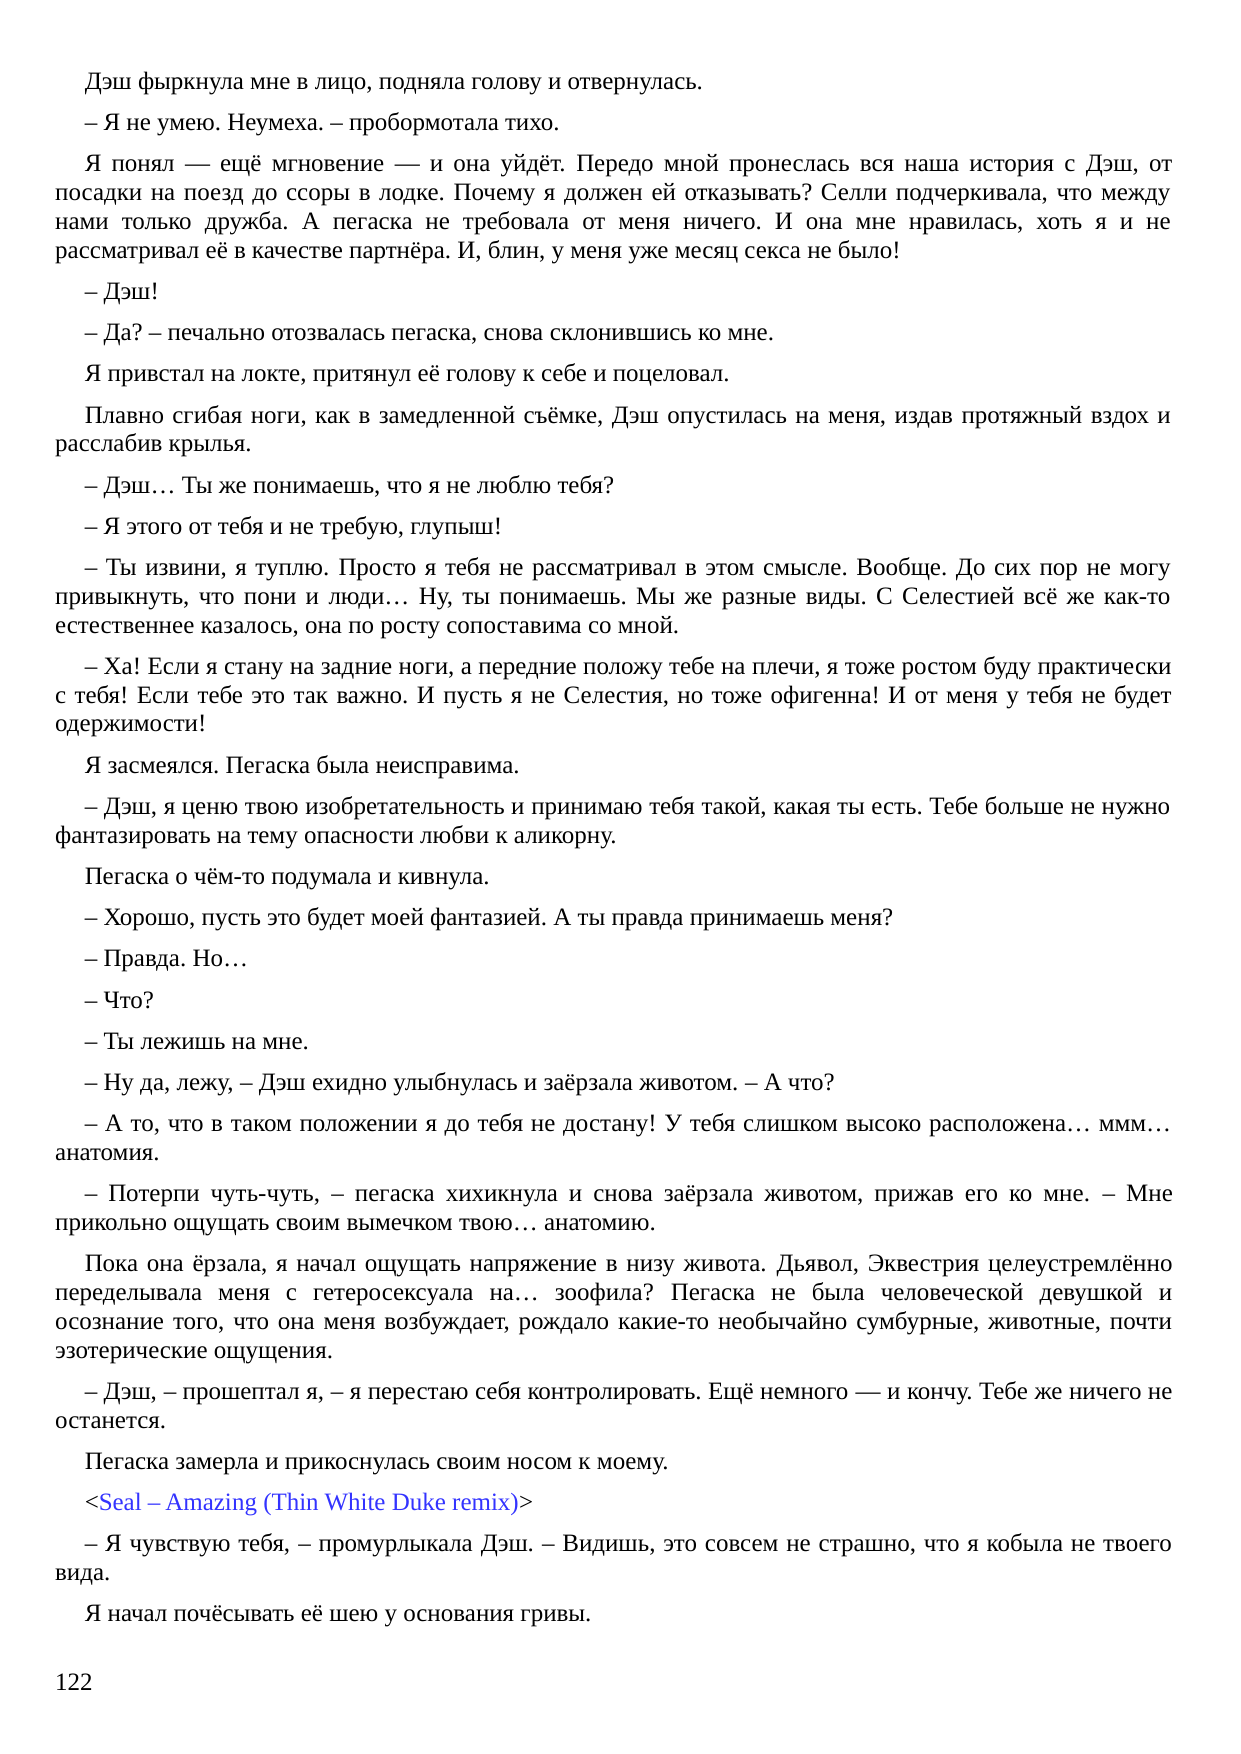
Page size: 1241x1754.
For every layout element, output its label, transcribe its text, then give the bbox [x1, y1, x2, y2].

text Плавно сгибая ноги, как в замедленной съёмке, Дэш опустилась на меня, издав протяжный вздох и расслабив крылья. [55, 400, 1173, 457]
text Я засмеялся. Пегаска была неисправима. [55, 750, 1173, 778]
text Пегаска замерла и прикоснулась своим носом к моему. [55, 1446, 1173, 1475]
text Я привстал на локте, притянул её голову к себе и поцеловал. [55, 358, 1173, 387]
text – А то, что в таком положении я до тебя не достану! У тебя слишком высоко расположена… ммм… анатомия. [55, 1108, 1173, 1166]
text – Дэш! [55, 276, 1173, 305]
text – Что? [55, 985, 1173, 1013]
text Пегаска о чём-то подумала и кивнула. [55, 861, 1173, 890]
text – Потерпи чуть-чуть, – пегаска хихикнула и снова заёрзала животом, прижав его ко мне. – Мне прикольно ощущать своим вымечком твою… анатомию. [55, 1178, 1173, 1236]
text – Дэш… Ты же понимаешь, что я не люблю тебя? [55, 470, 1173, 498]
text – Я чувствую тебя, – промурлыкала Дэш. – Видишь, это совсем не страшно, что я кобыла не твоего вида. [55, 1528, 1173, 1586]
text Дэш фыркнула мне в лицо, подняла голову и отвернулась. [55, 66, 1173, 95]
text – Я не умею. Неумеха. – пробормотала тихо. [55, 107, 1173, 136]
text – Хорошо, пусть это будет моей фантазией. А ты правда принимаешь меня? [55, 902, 1173, 931]
text Пока она ёрзала, я начал ощущать напряжение в низу живота. Дьявол, Эквестрия целеустремлённо переделывала меня с гетеросексуала на… зоофила? Пегаска не была человеческой девушкой и осознание того, что она меня возбуждает, рождало какие-то необычайно сумбурные, животные, почти эзотерические ощущения. [55, 1248, 1173, 1363]
text – Ну да, лежу, – Дэш ехидно улыбнулась и заёрзала животом. – А что? [55, 1067, 1173, 1096]
text – Ты извини, я туплю. Просто я тебя не рассматривал в этом смысле. Вообще. До сих пор не могу привыкнуть, что пони и люди… Ну, ты понимаешь. Мы же разные виды. С Селестией всё же как-то естественнее казалось, она по росту сопоставима со мной. [55, 552, 1173, 638]
text – Да? – печально отозвалась пегаска, снова склонившись ко мне. [55, 317, 1173, 346]
text – Дэш, – прошептал я, – я перестаю себя контролировать. Ещё немного — и кончу. Тебе же ничего не останется. [55, 1376, 1173, 1433]
text – Ты лежишь на мне. [55, 1026, 1173, 1055]
text <Seal – Amazing (Thin White Duke remix)> [55, 1487, 1173, 1516]
text Я понял — ещё мгновение — и она уйдёт. Передо мной пронеслась вся наша история с Дэш, от посадки на поезд до ссоры в лодке. Почему я должен ей отказывать? Селли подчеркивала, что между нами только дружба. А пегаска не требовала от меня ничего. И она мне нравилась, хоть я и не рассматривал её в качестве партнёра. И, блин, у меня уже месяц секса не было! [55, 148, 1173, 263]
text – Ха! Если я стану на задние ноги, а передние положу тебе на плечи, я тоже ростом буду практически с тебя! Если тебе это так важно. И пусть я не Селестия, но тоже офигенна! И от меня у тебя не будет одержимости! [55, 651, 1173, 737]
text Я начал почёсывать её шею у основания гривы. [55, 1598, 1173, 1627]
text – Правда. Но… [55, 943, 1173, 972]
text – Я этого от тебя и не требую, глупыш! [55, 511, 1173, 540]
text – Дэш, я ценю твою изобретательность и принимаю тебя такой, какая ты есть. Тебе больше не нужно фантазировать на тему опасности любви к аликорну. [55, 791, 1173, 848]
